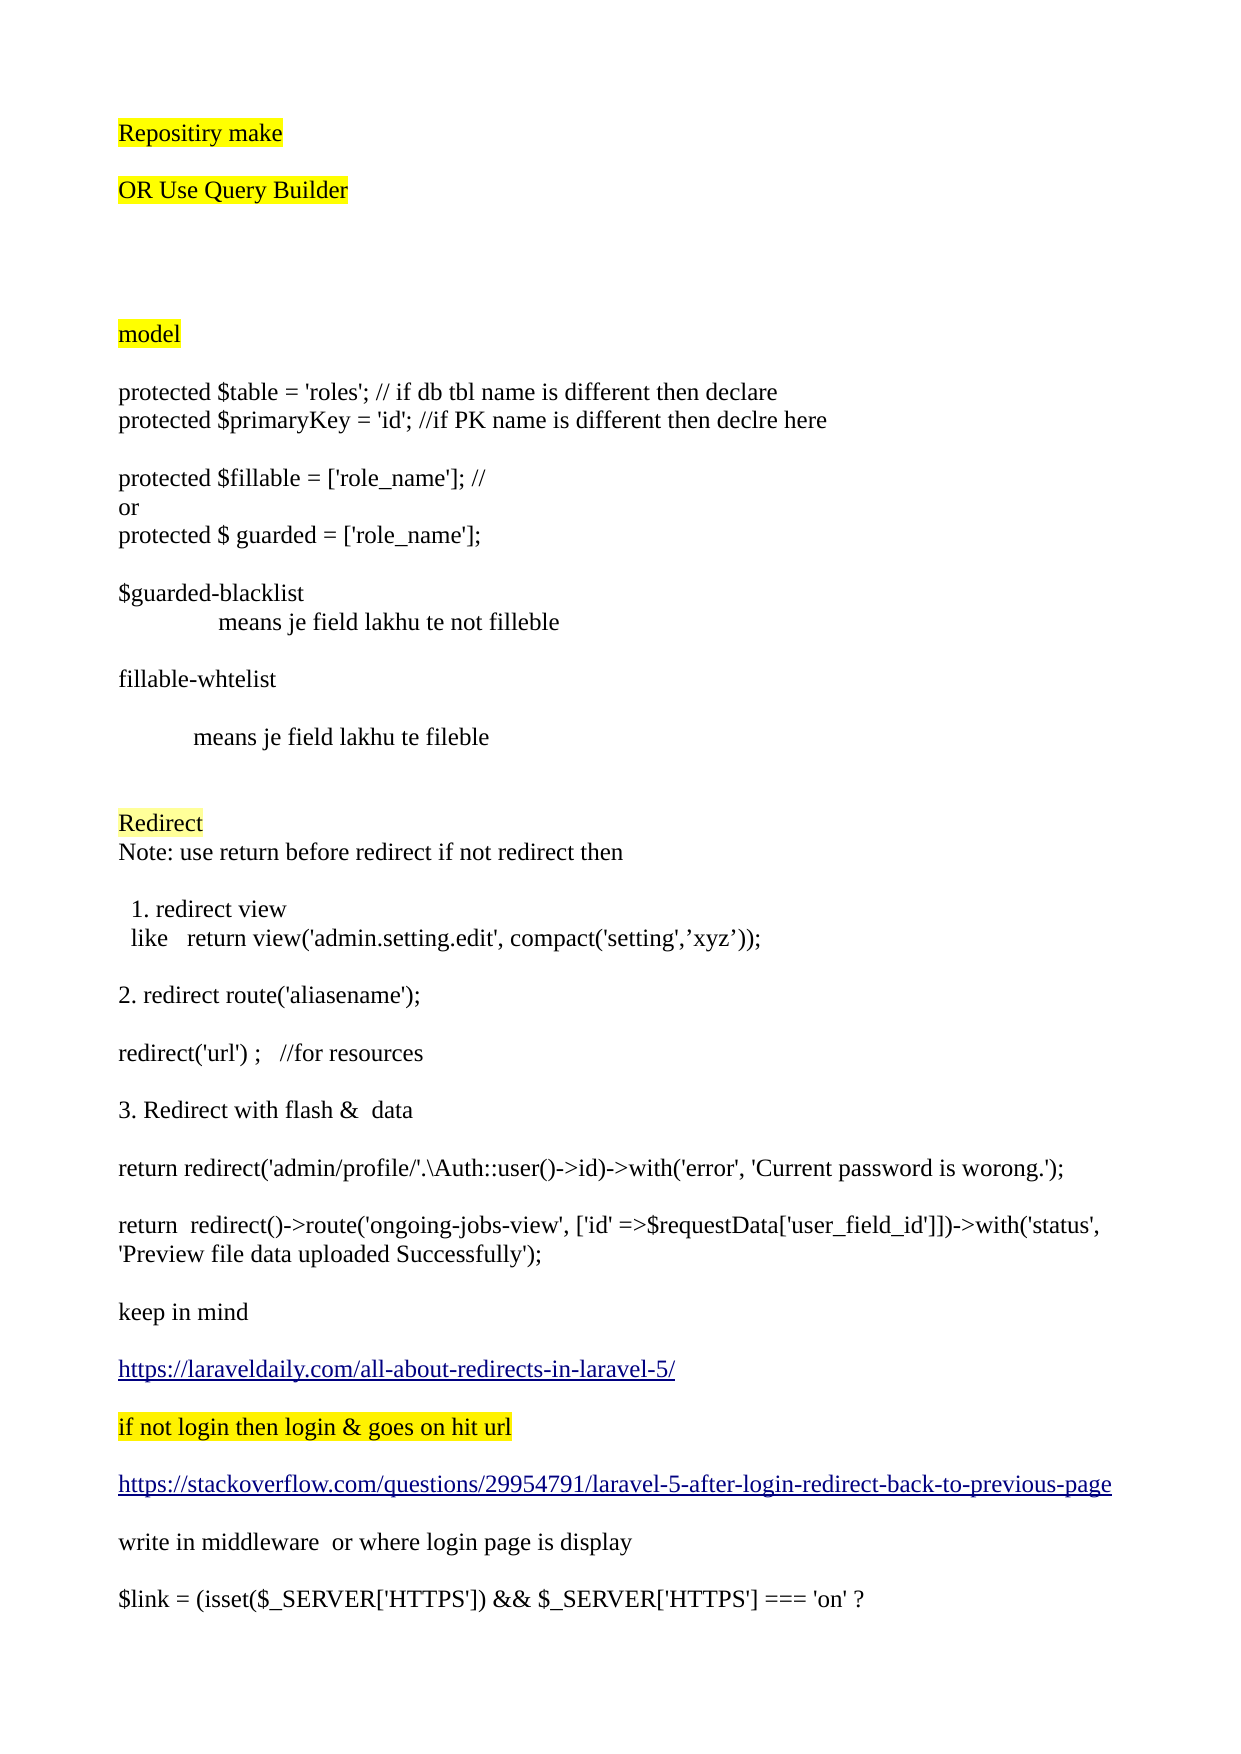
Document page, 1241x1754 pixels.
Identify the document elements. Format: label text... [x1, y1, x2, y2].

text means je field lakhu te not filleble [118, 607, 1122, 636]
text fillable-whtelist [118, 664, 1122, 693]
text like return view('admin.setting.edit', compact('setting',’xyz’)); [118, 923, 1122, 952]
text Note: use return before redirect if not redirect then [118, 837, 1122, 866]
text Redirect [118, 808, 1122, 837]
text $guarded-blacklist [118, 578, 1122, 607]
text protected $fillable = ['role_name']; // [118, 463, 1122, 492]
text redirect('url') ; //for resources [118, 1038, 1122, 1067]
text return redirect('admin/profile/'.\Auth::user()->id)->with('error', 'Current password is worong.'); [118, 1153, 1122, 1182]
text protected $ guarded = ['role_name']; [118, 521, 1122, 549]
text 3. Redirect with flash & data [118, 1096, 1122, 1124]
text 2. redirect route('aliasename'); [118, 981, 1122, 1009]
text $link = (isset($_SERVER['HTTPS']) && $_SERVER['HTTPS'] === 'on' ? [118, 1584, 1122, 1613]
text https://laraveldaily.com/all-about-redirects-in-laravel-5/ [118, 1354, 1122, 1383]
text protected $table = 'roles'; // if db tbl name is different then declare [118, 377, 1122, 406]
text keep in mind [118, 1297, 1122, 1326]
text 1. redirect view [118, 894, 1122, 923]
text means je field lakhu te fileble [118, 722, 1122, 751]
text Repositiry make [118, 118, 1122, 147]
text https://stackoverflow.com/questions/29954791/laravel-5-after-login-redirect-back-to-previous-page [118, 1469, 1122, 1498]
text return redirect()->route('ongoing-jobs-view', ['id' =>$requestData['user_field_id']])->with('status', 'Preview file data uploaded Successfully'); [118, 1211, 1122, 1268]
text write in middleware or where login page is display [118, 1527, 1122, 1556]
text OR Use Query Builder [118, 176, 1122, 204]
text model [118, 319, 1122, 348]
text or [118, 492, 1122, 521]
text if not login then login & goes on hit url [118, 1412, 1122, 1441]
text protected $primaryKey = 'id'; //if PK name is different then declre here [118, 406, 1122, 434]
